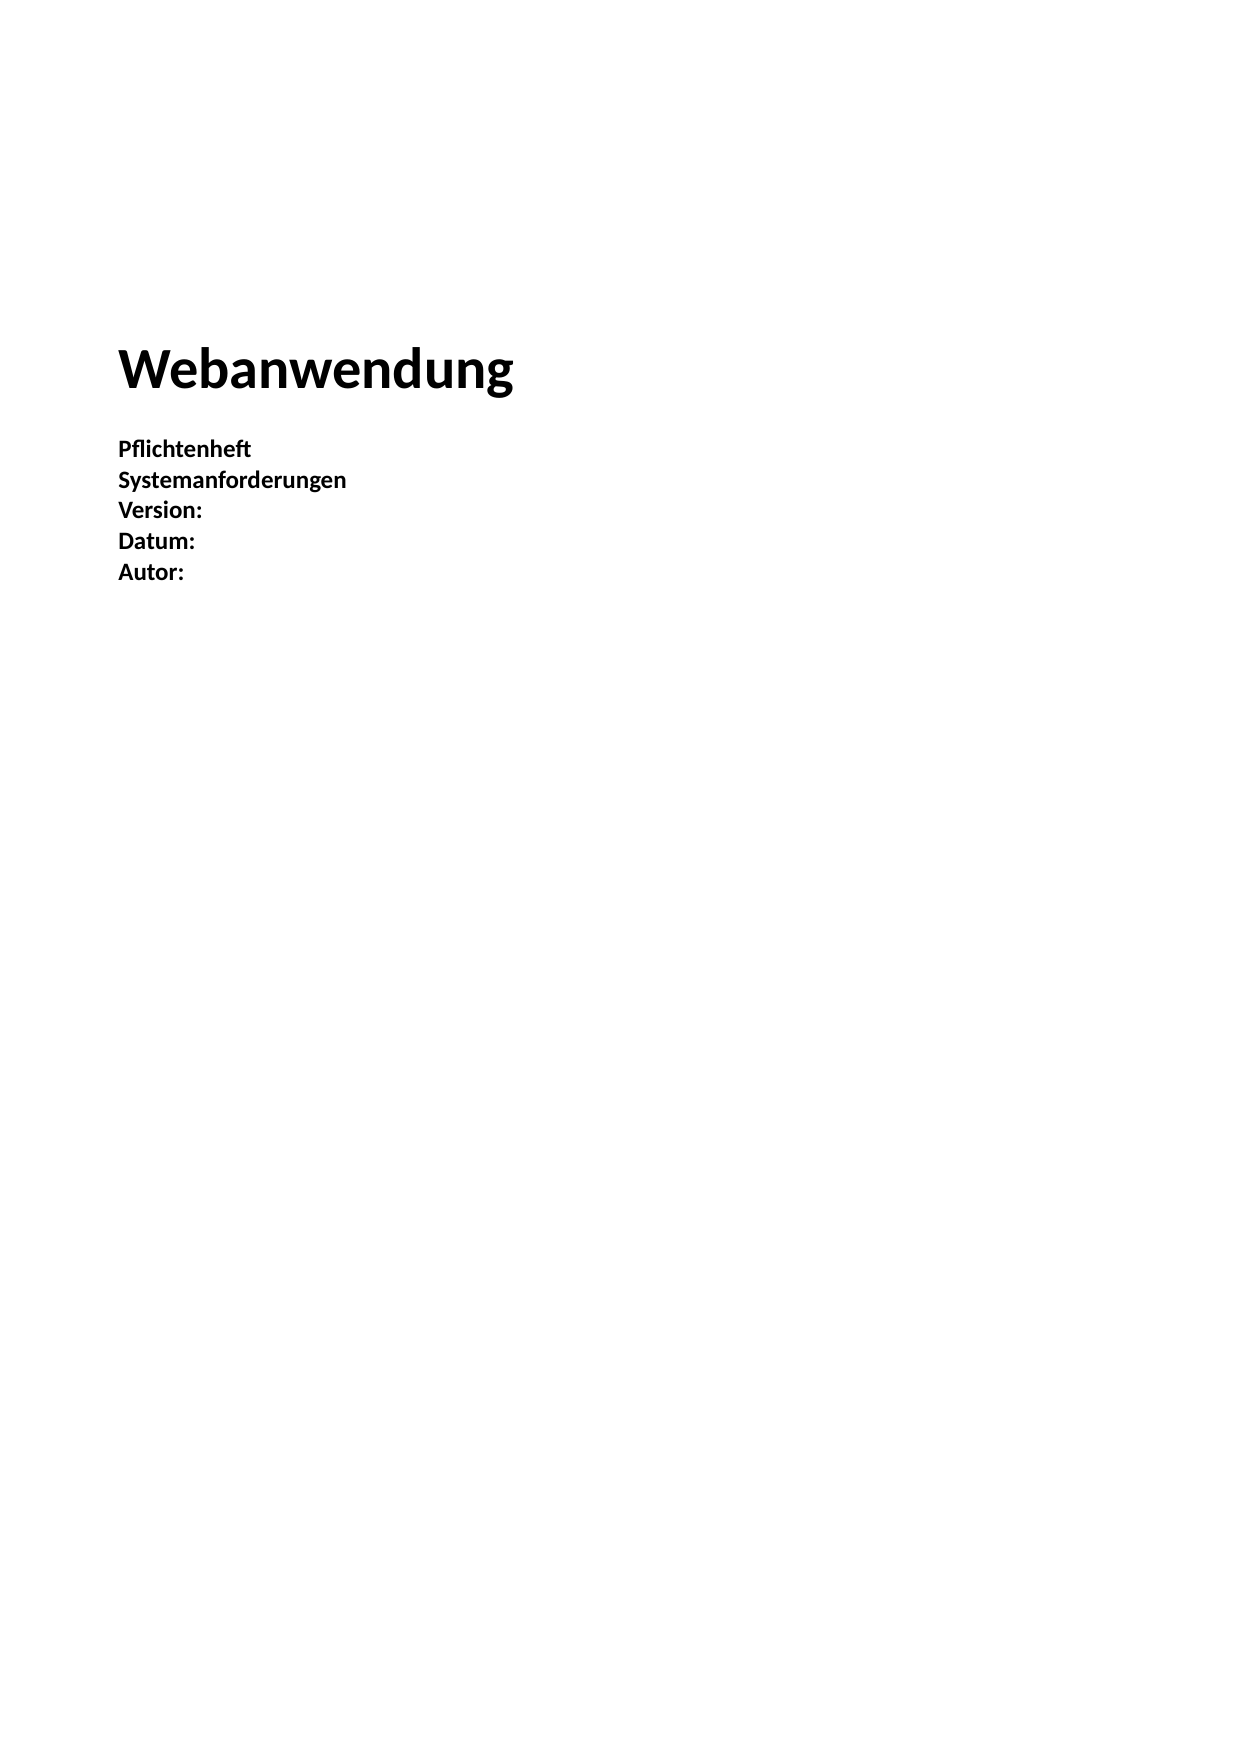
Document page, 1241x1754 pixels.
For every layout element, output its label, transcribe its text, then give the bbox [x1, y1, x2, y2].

text Datum: [118, 525, 1122, 556]
text Webanwendung [118, 332, 1122, 403]
text Systemanforderungen [118, 464, 1122, 494]
text Version: [118, 494, 1122, 525]
text Pflichtenheft [118, 433, 1122, 464]
text Autor: [118, 556, 1122, 586]
